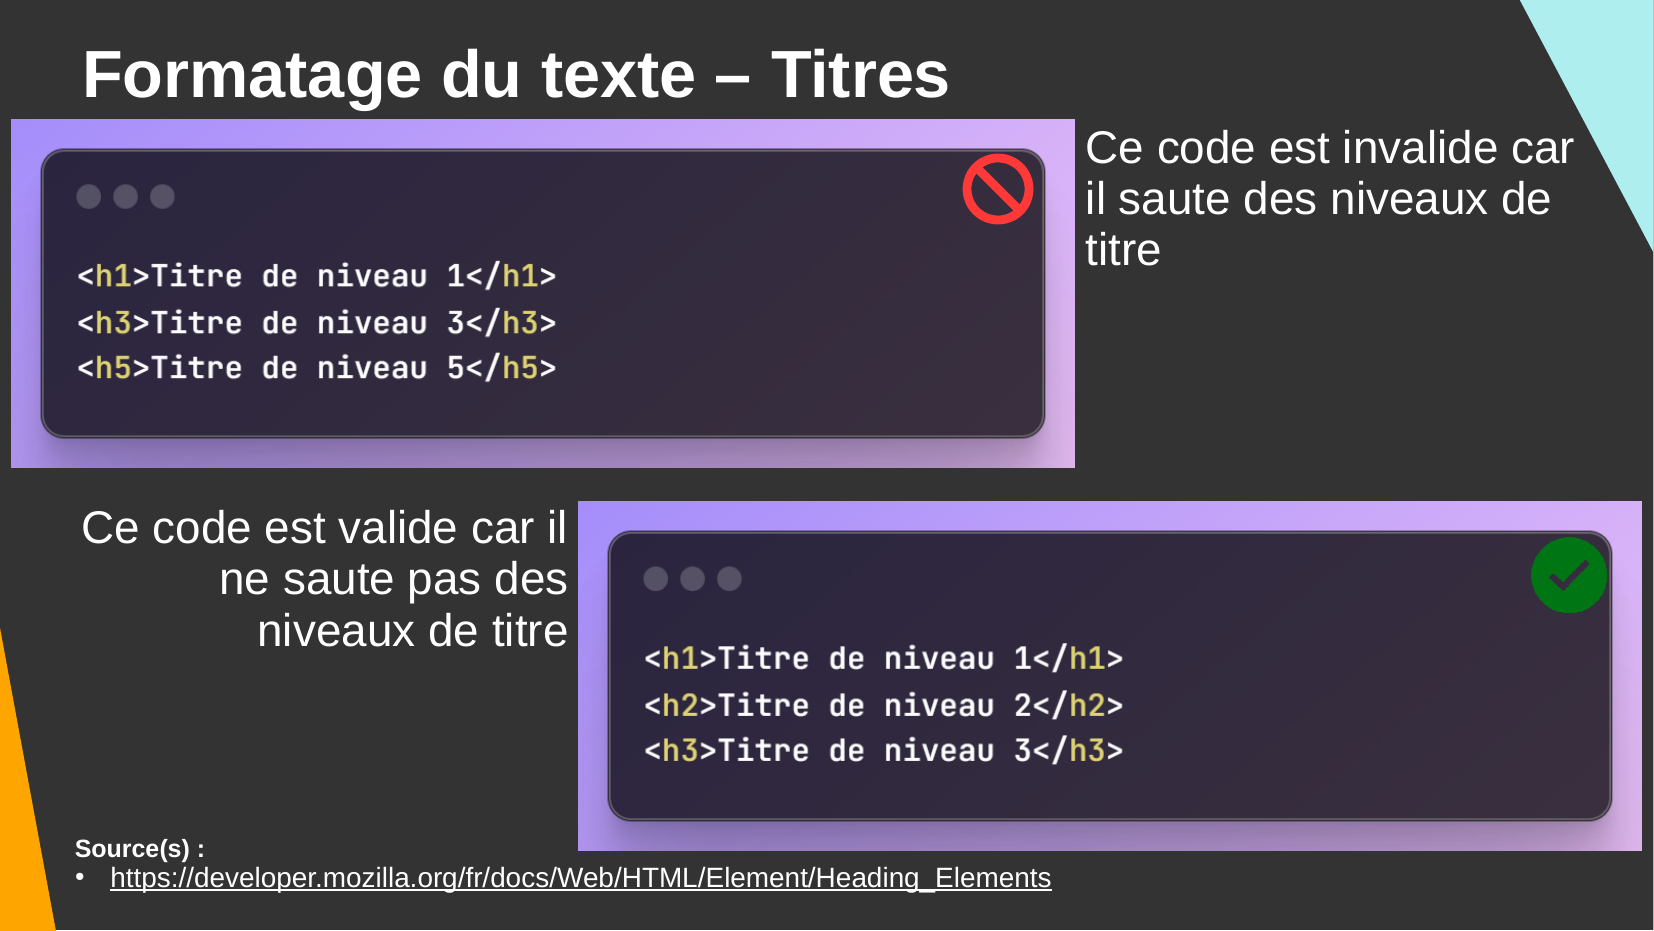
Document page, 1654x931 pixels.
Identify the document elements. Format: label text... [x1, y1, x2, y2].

picture [11, 119, 1075, 468]
title Formatage du texte – Titres [82, 37, 1571, 114]
picture [578, 501, 1642, 851]
title Ce code est invalide car il saute des niveaux de titre [1085, 121, 1595, 276]
title Ce code est valide car il ne saute pas des niveaux de titre [60, 501, 569, 656]
text_box Source(s) : https://developer.mozilla.org/fr/docs/Web/HTML/Element/Heading_Elements [60, 826, 1546, 920]
text_box [0, 627, 56, 931]
text_box [962, 153, 1034, 225]
text_box [1519, 0, 1654, 254]
